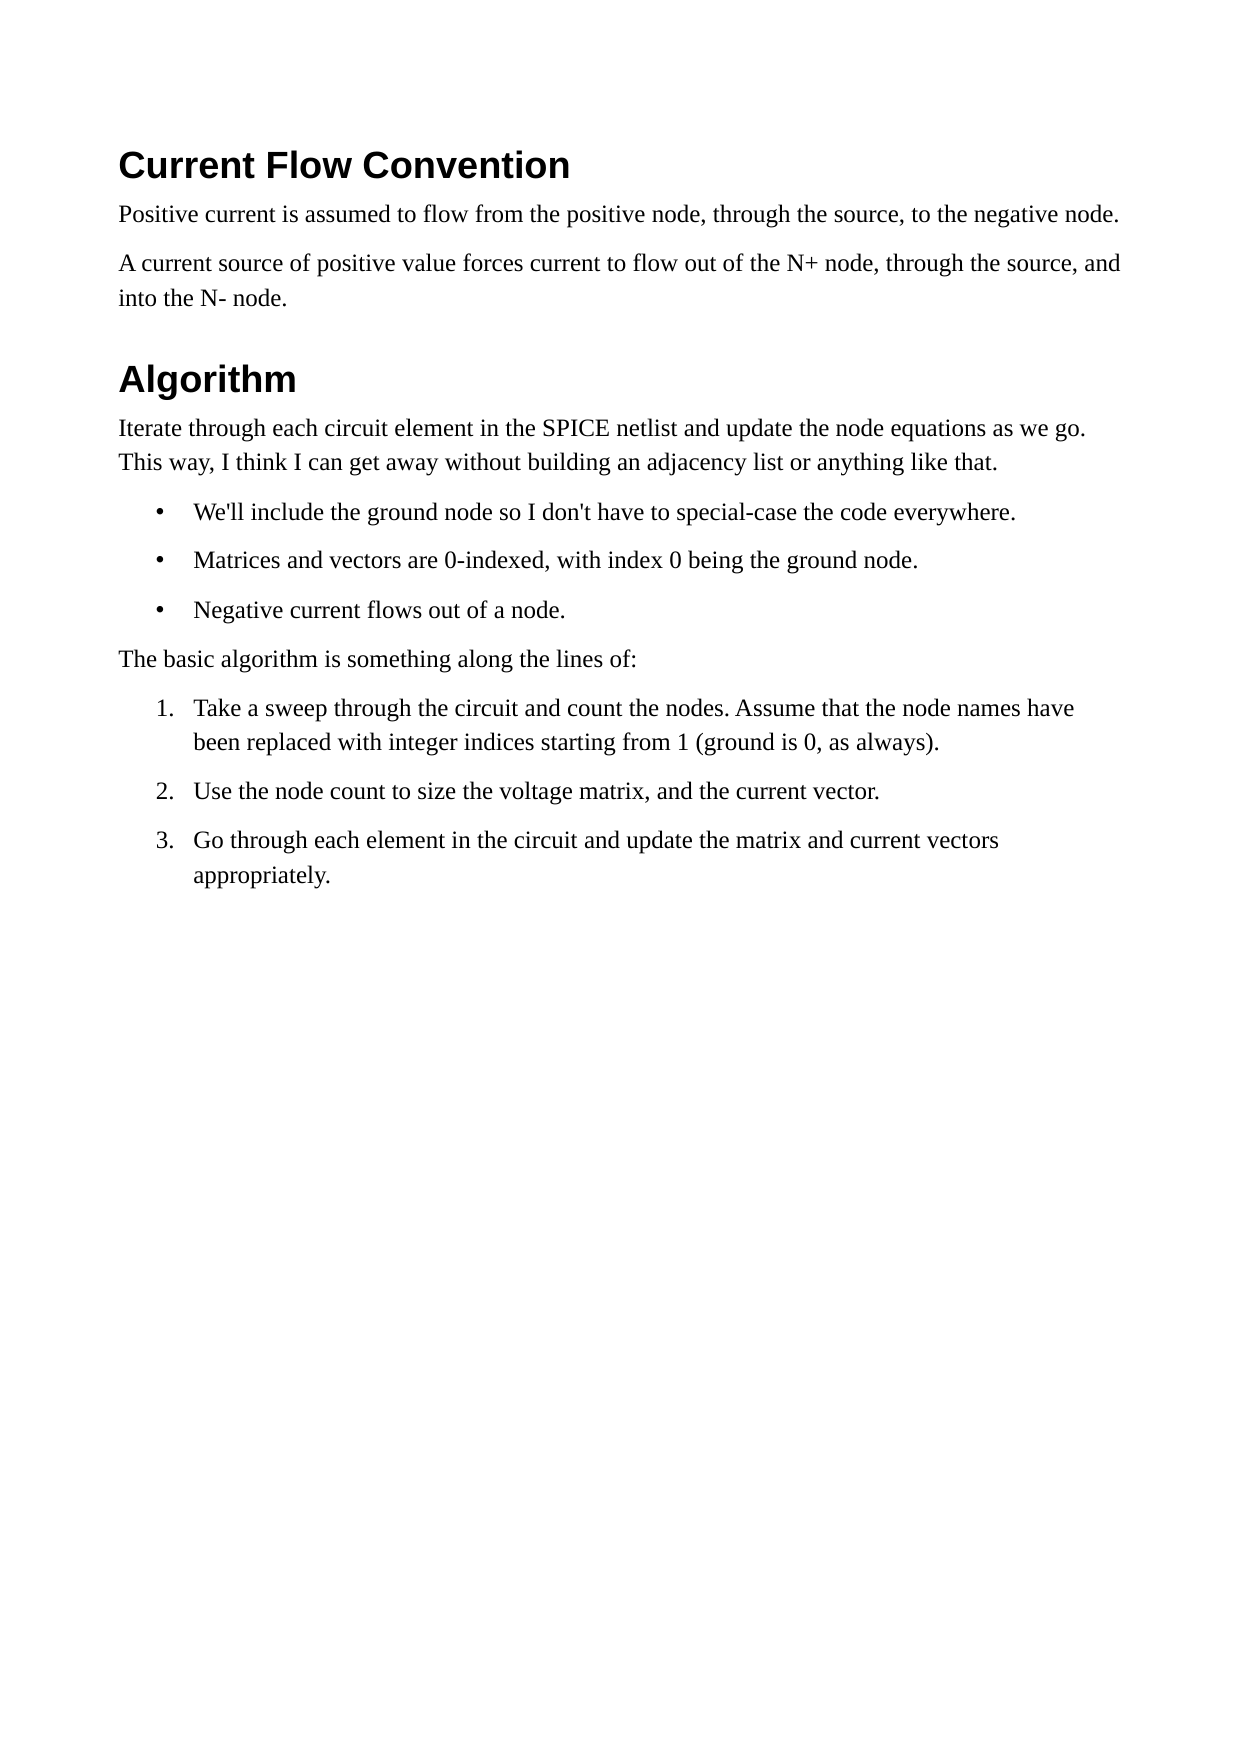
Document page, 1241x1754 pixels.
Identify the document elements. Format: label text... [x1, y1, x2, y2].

text Positive current is assumed to flow from the positive node, through the source, to the negative node. [118, 199, 1122, 228]
list Go through each element in the circuit and update the matrix and current vectors appropriately. [156, 825, 1122, 889]
list Use the node count to size the voltage matrix, and the current vector. [156, 776, 1122, 805]
subtitle Current Flow Convention [118, 143, 1122, 187]
list Take a sweep through the circuit and count the nodes. Assume that the node names have been replaced with integer indices starting from 1 (ground is 0, as always). [156, 693, 1122, 756]
list Negative current flows out of a node. [156, 595, 1122, 623]
subtitle Algorithm [118, 357, 1122, 401]
text Iterate through each circuit element in the SPICE netlist and update the node equations as we go. This way, I think I can get away without building an adjacency list or anything like that. [118, 413, 1122, 476]
text The basic algorithm is something along the lines of: [118, 644, 1122, 672]
text A current source of positive value forces current to flow out of the N+ node, through the source, and into the N- node. [118, 248, 1122, 312]
list We'll include the ground node so I don't have to special-case the code everywhere. [156, 497, 1122, 525]
list Matrices and vectors are 0-indexed, with index 0 being the ground node. [156, 546, 1122, 574]
